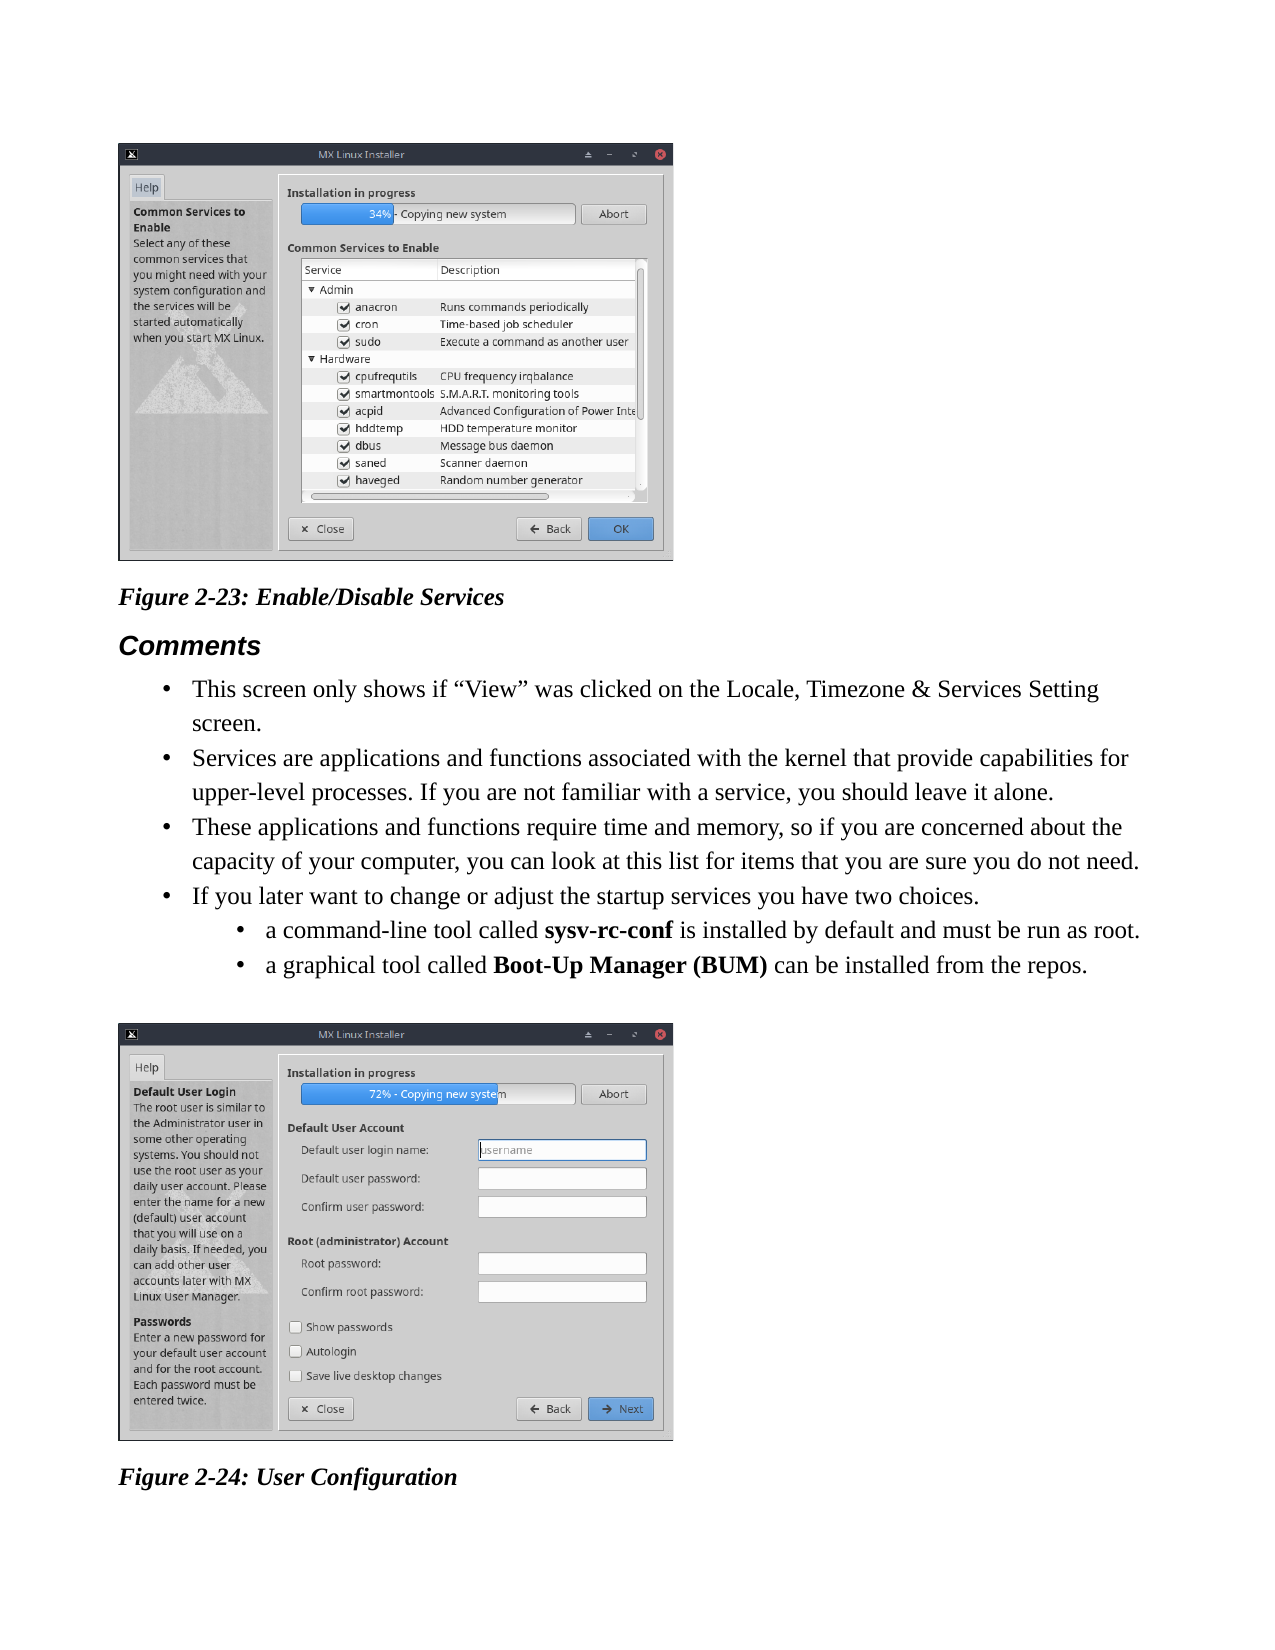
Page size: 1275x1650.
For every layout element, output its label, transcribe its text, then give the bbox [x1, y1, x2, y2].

list This screen only shows if “View” was clicked on the Locale, Timezone & Services Setting screen. [162, 674, 1157, 737]
list Services are applications and functions associated with the kernel that provide capabilities for upper-level processes. If you are not familiar with a service, you should leave it alone. [162, 743, 1157, 806]
list a command-line tool called sysv-rc-conf is installed by default and must be run as root. [236, 915, 1157, 944]
list a graphical tool called Boot-Up Manager (BUM) can be installed from the repos. [236, 950, 1157, 978]
list These applications and functions require time and memory, so if you are concerned about the capacity of your computer, you can look at this list for items that you are sure you do not need. [162, 812, 1157, 875]
list If you later want to change or adjust the startup services you have two choices. [162, 881, 1157, 909]
picture [118, 1023, 674, 1441]
text Figure 2-24: User Configuration [118, 999, 1157, 1491]
subtitle Comments [118, 629, 1157, 661]
picture [118, 143, 674, 561]
text Figure 2-23: Enable/Disable Services [118, 118, 1157, 611]
